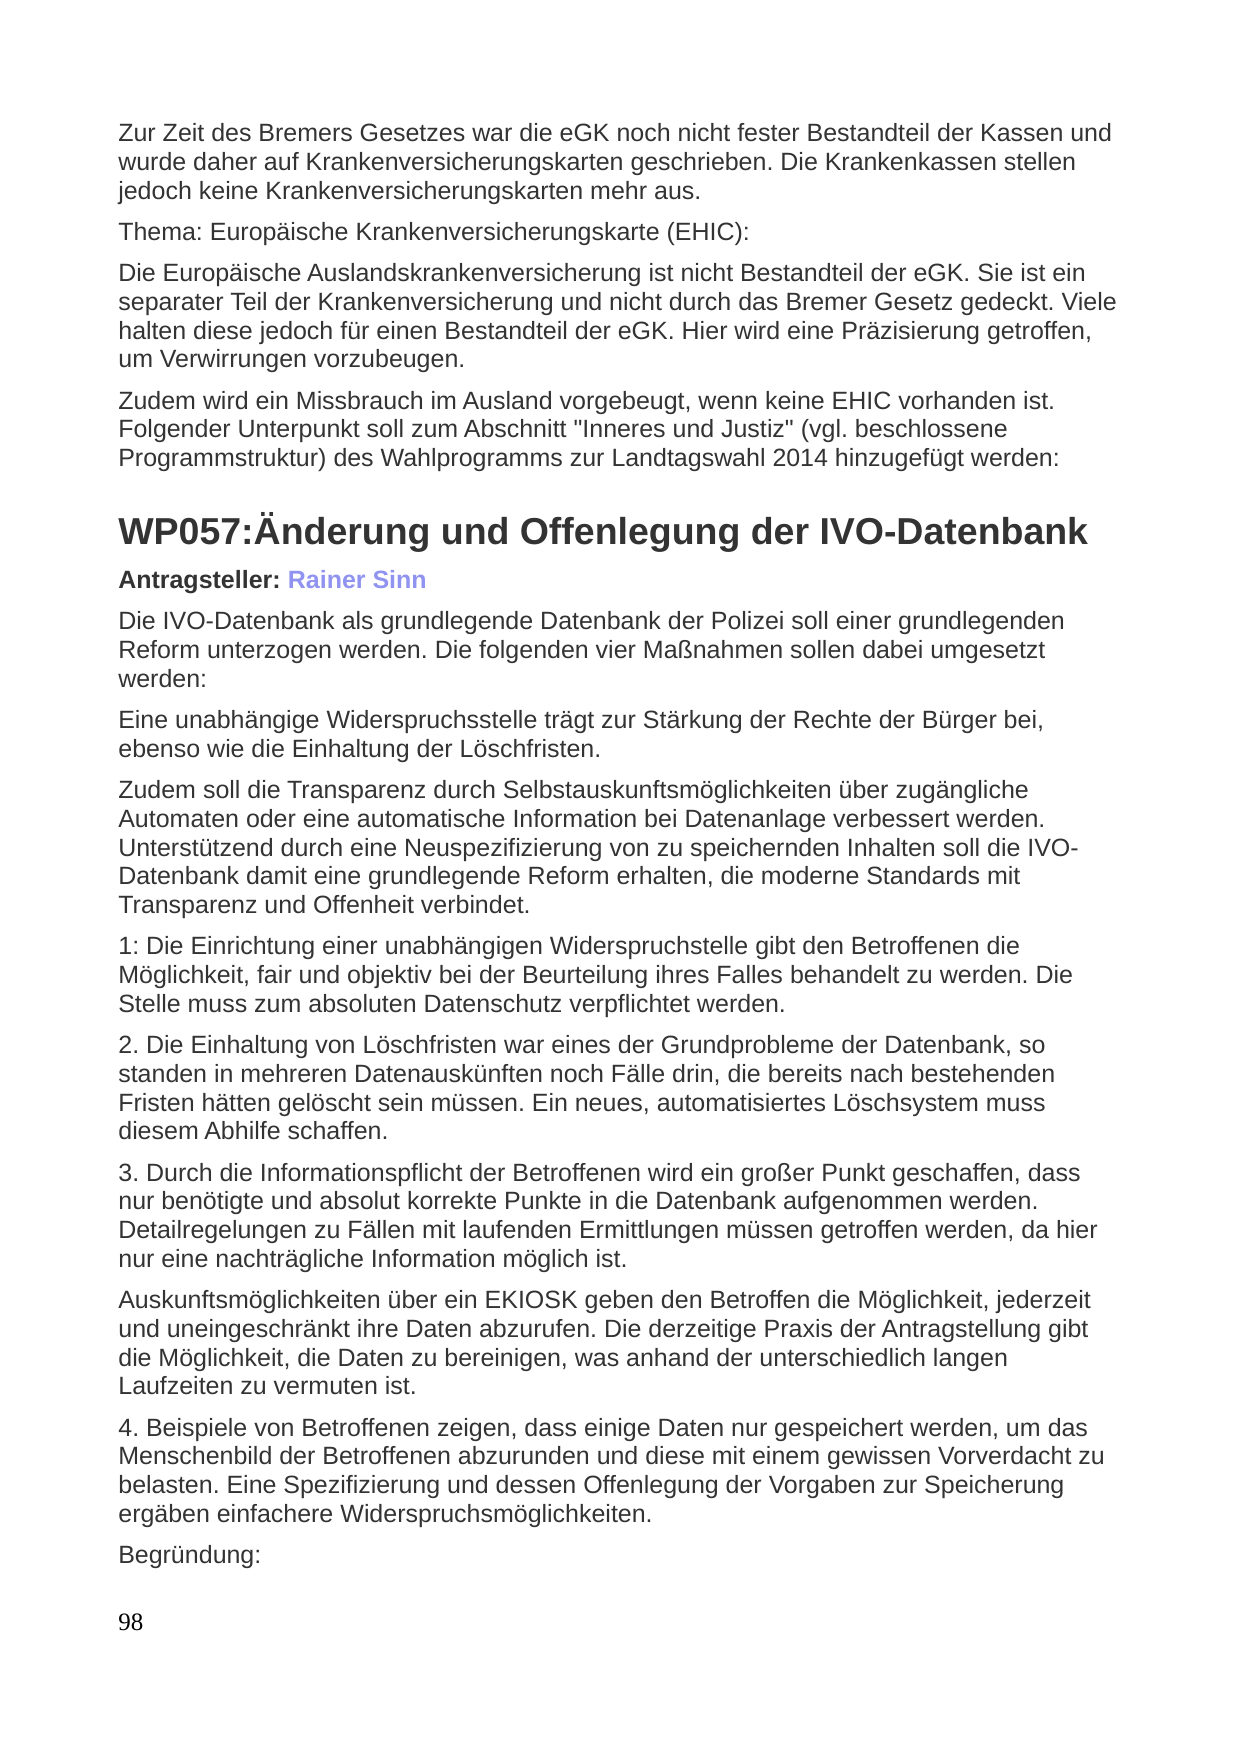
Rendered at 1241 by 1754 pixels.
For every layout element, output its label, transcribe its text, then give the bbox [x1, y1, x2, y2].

text Die IVO-Datenbank als grundlegende Datenbank der Polizei soll einer grundlegenden Reform unterzogen werden. Die folgenden vier Maßnahmen sollen dabei umgesetzt werden: [118, 606, 1122, 692]
text Eine unabhängige Widerspruchsstelle trägt zur Stärkung der Rechte der Bürger bei, ebenso wie die Einhaltung der Löschfristen. [118, 705, 1122, 762]
text Thema: Europäische Krankenversicherungskarte (EHIC): [118, 217, 1122, 246]
text Antragsteller: Rainer Sinn [118, 565, 1122, 594]
text 1: Die Einrichtung einer unabhängigen Widerspruchstelle gibt den Betroffenen die Möglichkeit, fair und objektiv bei der Beurteilung ihres Falles behandelt zu werden. Die Stelle muss zum absoluten Datenschutz verpflichtet werden. [118, 931, 1122, 1017]
text Zudem wird ein Missbrauch im Ausland vorgebeugt, wenn keine EHIC vorhanden ist. Folgender Unterpunkt soll zum Abschnitt "Inneres und Justiz" (vgl. beschlossene Programmstruktur) des Wahlprogramms zur Landtagswahl 2014 hinzugefügt werden: [118, 386, 1122, 472]
subtitle WP057:Änderung und Offenlegung der IVO-Datenbank [118, 509, 1122, 552]
text 4. Beispiele von Betroffenen zeigen, dass einige Daten nur gespeichert werden, um das Menschenbild der Betroffenen abzurunden und diese mit einem gewissen Vorverdacht zu belasten. Eine Spezifizierung und dessen Offenlegung der Vorgaben zur Speicherung ergäben einfachere Widerspruchsmöglichkeiten. [118, 1412, 1122, 1527]
text Die Europäische Auslandskrankenversicherung ist nicht Bestandteil der eGK. Sie ist ein separater Teil der Krankenversicherung und nicht durch das Bremer Gesetz gedeckt. Viele halten diese jedoch für einen Bestandteil der eGK. Hier wird eine Präzisierung getroffen, um Verwirrungen vorzubeugen. [118, 258, 1122, 373]
text 2. Die Einhaltung von Löschfristen war eines der Grundprobleme der Datenbank, so standen in mehreren Datenauskünften noch Fälle drin, die bereits nach bestehenden Fristen hätten gelöscht sein müssen. Ein neues, automatisiertes Löschsystem muss diesem Abhilfe schaffen. [118, 1030, 1122, 1145]
text Zudem soll die Transparenz durch Selbstauskunftsmöglichkeiten über zugängliche Automaten oder eine automatische Information bei Datenanlage verbessert werden. Unterstützend durch eine Neuspezifizierung von zu speichernden Inhalten soll die IVO-Datenbank damit eine grundlegende Reform erhalten, die moderne Standards mit Transparenz und Offenheit verbindet. [118, 775, 1122, 919]
text Auskunftsmöglichkeiten über ein EKIOSK geben den Betroffen die Möglichkeit, jederzeit und uneingeschränkt ihre Daten abzurufen. Die derzeitige Praxis der Antragstellung gibt die Möglichkeit, die Daten zu bereinigen, was anhand der unterschiedlich langen Laufzeiten zu vermuten ist. [118, 1285, 1122, 1400]
text Zur Zeit des Bremers Gesetzes war die eGK noch nicht fester Bestandteil der Kassen und wurde daher auf Krankenversicherungskarten geschrieben. Die Krankenkassen stellen jedoch keine Krankenversicherungskarten mehr aus. [118, 118, 1122, 204]
text 3. Durch die Informationspflicht der Betroffenen wird ein großer Punkt geschaffen, dass nur benötigte und absolut korrekte Punkte in die Datenbank aufgenommen werden. Detailregelungen zu Fällen mit laufenden Ermittlungen müssen getroffen werden, da hier nur eine nachträgliche Information möglich ist. [118, 1157, 1122, 1272]
text Begründung: [118, 1540, 1122, 1569]
